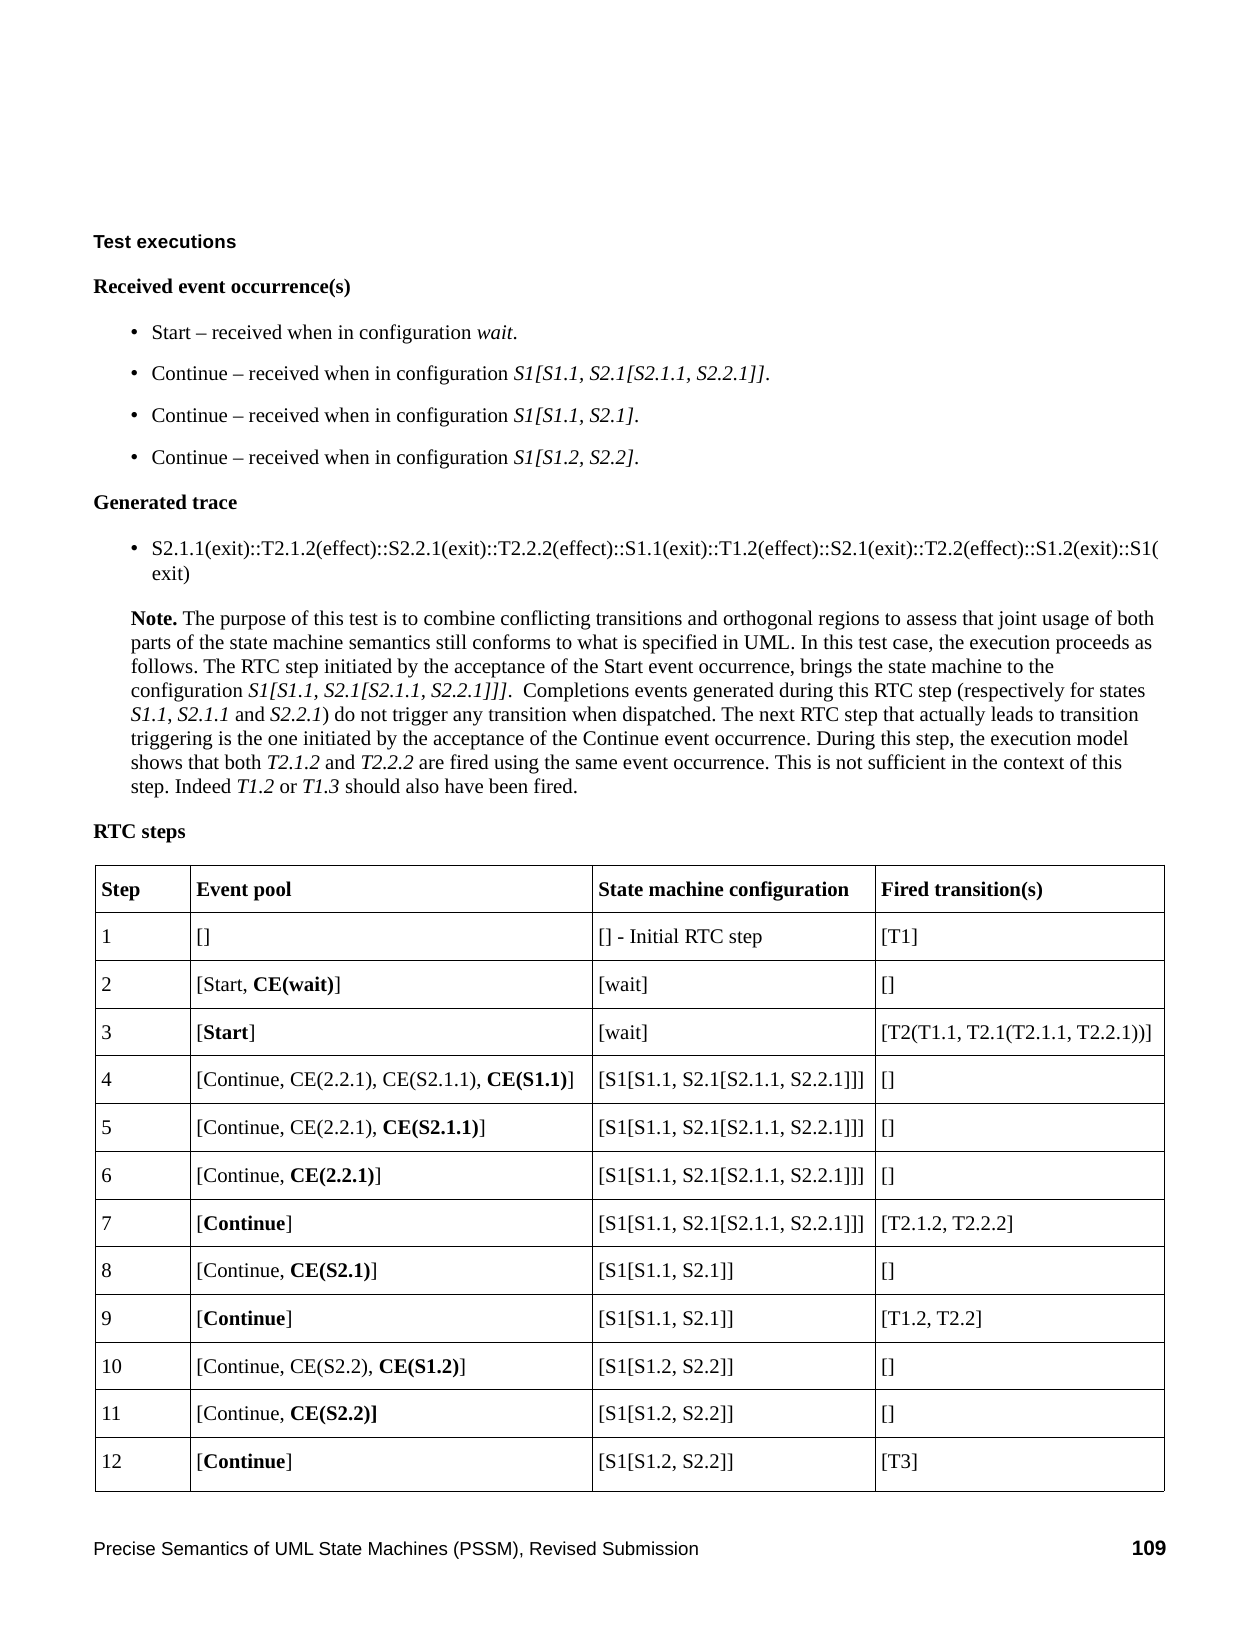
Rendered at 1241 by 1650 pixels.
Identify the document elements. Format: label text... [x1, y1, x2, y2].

table_header Fired transition(s) [876, 866, 1164, 912]
text RTC steps [93, 819, 1164, 843]
text Generated trace [93, 490, 1164, 514]
list S2.1.1(exit)::T2.1.2(effect)::S2.2.1(exit)::T2.2.2(effect)::S1.1(exit)::T1.2(effect)::S2.1(exit)::T2.2(effect)::S1.2(exit)::S1(exit) [131, 535, 1164, 585]
table_cell 3 [96, 1009, 190, 1055]
table_cell [S1[S1.1, S2.1[S2.1.1, S2.2.1]]] [593, 1152, 875, 1198]
table_cell [wait] [593, 961, 875, 1008]
table_header Event pool [191, 866, 592, 912]
table_cell 11 [96, 1390, 190, 1437]
table_cell 7 [96, 1200, 190, 1246]
table_header State machine configuration [593, 866, 875, 912]
table_cell [Continue] [191, 1200, 592, 1246]
table_cell 4 [96, 1056, 190, 1103]
table_cell [wait] [593, 1009, 875, 1055]
table_cell [Continue, CE(S2.2), CE(S1.2)] [191, 1343, 592, 1389]
table_cell [T3] [876, 1438, 1164, 1491]
table_cell [Continue] [191, 1295, 592, 1342]
table_cell [] [876, 1343, 1164, 1389]
table_cell [S1[S1.2, S2.2]] [593, 1438, 875, 1491]
table_cell [Continue] [191, 1438, 592, 1491]
subtitle Test executions [93, 231, 1164, 253]
text Note. The purpose of this test is to combine conflicting transitions and orthogonal regions to assess that joint usage of both parts of the state machine semantics still conforms to what is specified in UML. In this test case, the execution proceeds as follows. The RTC step initiated by the acceptance of the Start event occurrence, brings the state machine to the configuration S1[S1.1, S2.1[S2.1.1, S2.2.1]]]. Completions events generated during this RTC step (respectively for states S1.1, S2.1.1 and S2.2.1) do not trigger any transition when dispatched. The next RTC step that actually leads to transition triggering is the one initiated by the acceptance of the Continue event occurrence. During this step, the execution model shows that both T2.1.2 and T2.2.2 are fired using the same event occurrence. This is not sufficient in the context of this step. Indeed T1.2 or T1.3 should also have been fired. [131, 606, 1164, 798]
table_cell [S1[S1.1, S2.1]] [593, 1295, 875, 1342]
table_cell 12 [96, 1438, 190, 1491]
table_header Step [96, 866, 190, 912]
table_cell [S1[S1.1, S2.1]] [593, 1247, 875, 1294]
table_cell [] [876, 961, 1164, 1008]
table_cell [T2.1.2, T2.2.2] [876, 1200, 1164, 1246]
table_cell [] [876, 1247, 1164, 1294]
table_cell 6 [96, 1152, 190, 1198]
table_cell [S1[S1.1, S2.1[S2.1.1, S2.2.1]]] [593, 1200, 875, 1246]
table_cell 1 [96, 913, 190, 960]
list Continue – received when in configuration S1[S1.1, S2.1[S2.1.1, S2.2.1]]. [131, 360, 1164, 385]
table_cell [S1[S1.2, S2.2]] [593, 1390, 875, 1437]
table_cell [T1.2, T2.2] [876, 1295, 1164, 1342]
table_cell [] [876, 1390, 1164, 1437]
table_cell [Continue, CE(2.2.1), CE(S2.1.1)] [191, 1104, 592, 1151]
table_cell [Start] [191, 1009, 592, 1055]
table_cell [] [876, 1104, 1164, 1151]
table_cell 5 [96, 1104, 190, 1151]
table_cell [T2(T1.1, T2.1(T2.1.1, T2.2.1))] [876, 1009, 1164, 1055]
table_cell [] [876, 1152, 1164, 1198]
table_cell [Continue, CE(S2.1)] [191, 1247, 592, 1294]
list Continue – received when in configuration S1[S1.1, S2.1]. [131, 402, 1164, 427]
table_cell 9 [96, 1295, 190, 1342]
table_cell [S1[S1.1, S2.1[S2.1.1, S2.2.1]]] [593, 1104, 875, 1151]
list Start – received when in configuration wait. [131, 319, 1164, 344]
table_cell [S1[S1.1, S2.1[S2.1.1, S2.2.1]]] [593, 1056, 875, 1103]
table_cell [S1[S1.2, S2.2]] [593, 1343, 875, 1389]
table_cell [Continue, CE(S2.2)] [191, 1390, 592, 1437]
list Continue – received when in configuration S1[S1.2, S2.2]. [131, 444, 1164, 469]
text Received event occurrence(s) [93, 274, 1164, 298]
table_cell [] - Initial RTC step [593, 913, 875, 960]
table_cell 10 [96, 1343, 190, 1389]
table_cell [Start, CE(wait)] [191, 961, 592, 1008]
table_cell 2 [96, 961, 190, 1008]
table_cell [T1] [876, 913, 1164, 960]
table_cell [] [191, 913, 592, 960]
table_cell [Continue, CE(2.2.1)] [191, 1152, 592, 1198]
table_cell [Continue, CE(2.2.1), CE(S2.1.1), CE(S1.1)] [191, 1056, 592, 1103]
table_cell 8 [96, 1247, 190, 1294]
table_cell [] [876, 1056, 1164, 1103]
